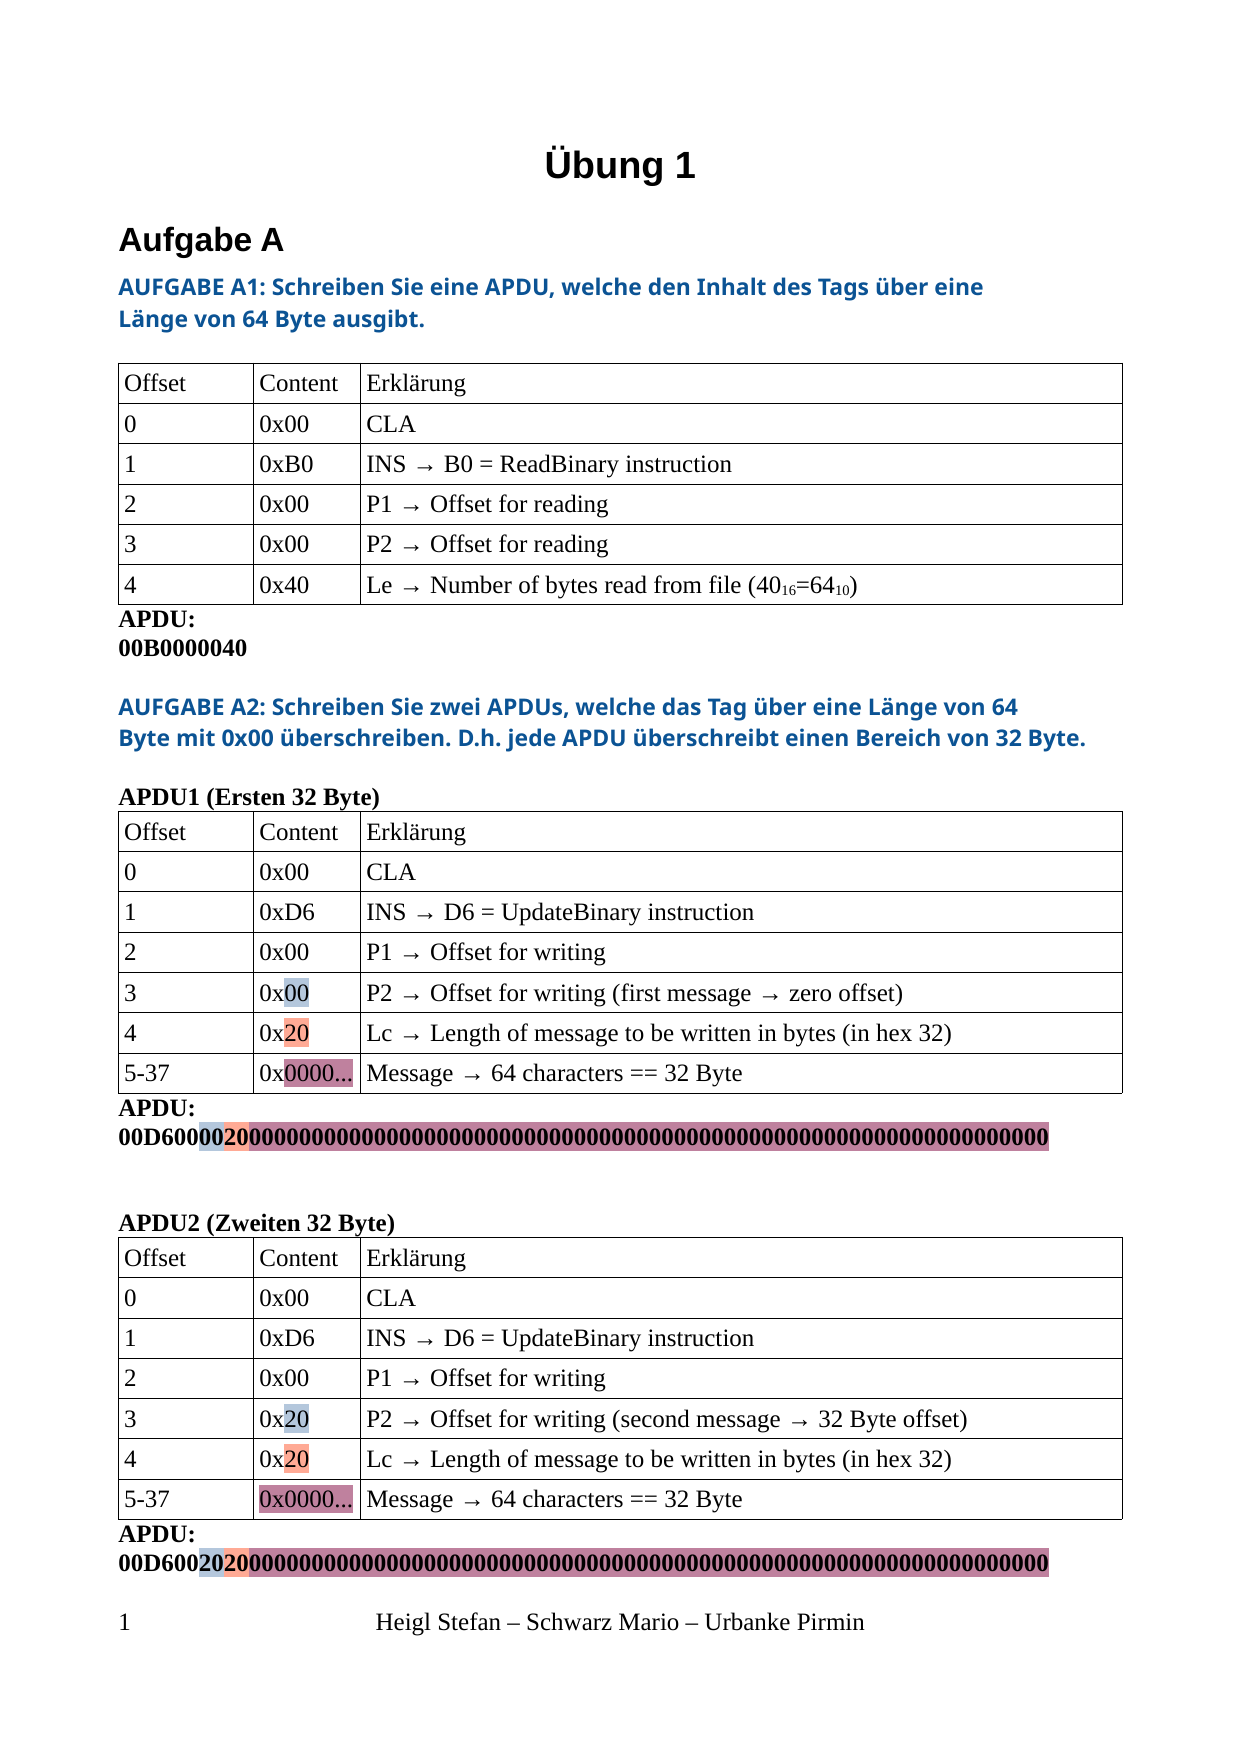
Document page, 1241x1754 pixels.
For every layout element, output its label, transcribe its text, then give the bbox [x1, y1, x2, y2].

table_cell 0xB0 [254, 444, 360, 483]
table_header Erklärung [361, 364, 1122, 403]
table_cell 4 [119, 1013, 253, 1053]
table_cell P2 → Offset for writing (first message → zero offset) [361, 973, 1122, 1012]
table_cell 5-37 [119, 1480, 253, 1519]
table_header Content [254, 1238, 360, 1277]
table_cell 0 [119, 404, 253, 443]
table_cell CLA [361, 1278, 1122, 1317]
text APDU1 (Ersten 32 Byte) [118, 782, 1122, 811]
text AUFGABE A2: Schreiben Sie zwei APDUs, welche das Tag über eine Länge von 64 [118, 691, 1122, 722]
table_cell INS → D6 = UpdateBinary instruction [361, 892, 1122, 932]
table_cell 0x20 [254, 1399, 360, 1438]
table_header Offset [119, 364, 253, 403]
table_cell Le → Number of bytes read from file (4016=6410) [361, 565, 1122, 604]
table_cell P2 → Offset for writing (second message → 32 Byte offset) [361, 1399, 1122, 1438]
table_cell 4 [119, 1439, 253, 1479]
table_cell CLA [361, 852, 1122, 891]
table_cell 5-37 [119, 1054, 253, 1093]
table_cell 1 [119, 1319, 253, 1358]
table_cell 1 [119, 892, 253, 932]
text Länge von 64 Byte ausgibt. [118, 302, 1122, 334]
text 00B0000040 [118, 633, 1122, 662]
table_cell 0x20 [254, 1439, 360, 1479]
table_cell 3 [119, 973, 253, 1012]
table_cell P2 → Offset for reading [361, 525, 1122, 564]
table_cell 0x0000... [254, 1054, 360, 1093]
table_header Erklärung [361, 812, 1122, 851]
table_cell INS → D6 = UpdateBinary instruction [361, 1319, 1122, 1358]
table_cell 0x00 [254, 933, 360, 972]
subtitle Übung 1 [118, 143, 1122, 187]
table_cell 0x00 [254, 485, 360, 524]
table_cell 0x00 [254, 404, 360, 443]
table_cell 0x00 [254, 1278, 360, 1317]
table_cell 0 [119, 1278, 253, 1317]
text APDU: [118, 1094, 1122, 1122]
table_cell INS → B0 = ReadBinary instruction [361, 444, 1122, 483]
table_cell 0x20 [254, 1013, 360, 1053]
table_cell 0x00 [254, 852, 360, 891]
table_cell Lc → Length of message to be written in bytes (in hex 32) [361, 1439, 1122, 1479]
table_cell 4 [119, 565, 253, 604]
table_cell 0x00 [254, 525, 360, 564]
table_header Offset [119, 1238, 253, 1277]
subtitle Aufgabe A [118, 220, 1122, 259]
table_cell 2 [119, 485, 253, 524]
table_cell Message → 64 characters == 32 Byte [361, 1480, 1122, 1519]
table_cell P1 → Offset for reading [361, 485, 1122, 524]
table_cell P1 → Offset for writing [361, 933, 1122, 972]
text APDU: [118, 605, 1122, 633]
table_cell 3 [119, 1399, 253, 1438]
table_cell 2 [119, 1359, 253, 1398]
table_cell 0xD6 [254, 892, 360, 932]
table_cell Message → 64 characters == 32 Byte [361, 1054, 1122, 1093]
table_cell 0 [119, 852, 253, 891]
text Byte mit 0x00 überschreiben. D.h. jede APDU überschreibt einen Bereich von 32 Byte. [118, 722, 1122, 753]
text 00D60000200000000000000000000000000000000000000000000000000000000000000000 [118, 1122, 1122, 1151]
table_header Content [254, 364, 360, 403]
text APDU: 00D60020200000000000000000000000000000000000000000000000000000000000000000 [118, 1520, 1122, 1577]
table_header Offset [119, 812, 253, 851]
table_cell 0x0000... [254, 1480, 360, 1519]
table_cell CLA [361, 404, 1122, 443]
table_cell 0x00 [254, 1359, 360, 1398]
table_header Erklärung [361, 1238, 1122, 1277]
table_cell 0xD6 [254, 1319, 360, 1358]
table_header Content [254, 812, 360, 851]
table_cell 0x00 [254, 973, 360, 1012]
table_cell 1 [119, 444, 253, 483]
table_cell 2 [119, 933, 253, 972]
text AUFGABE A1: Schreiben Sie eine APDU, welche den Inhalt des Tags über eine [118, 271, 1122, 302]
table_cell 3 [119, 525, 253, 564]
text APDU2 (Zweiten 32 Byte) [118, 1208, 1122, 1237]
table_cell Lc → Length of message to be written in bytes (in hex 32) [361, 1013, 1122, 1053]
table_cell 0x40 [254, 565, 360, 604]
table_cell P1 → Offset for writing [361, 1359, 1122, 1398]
